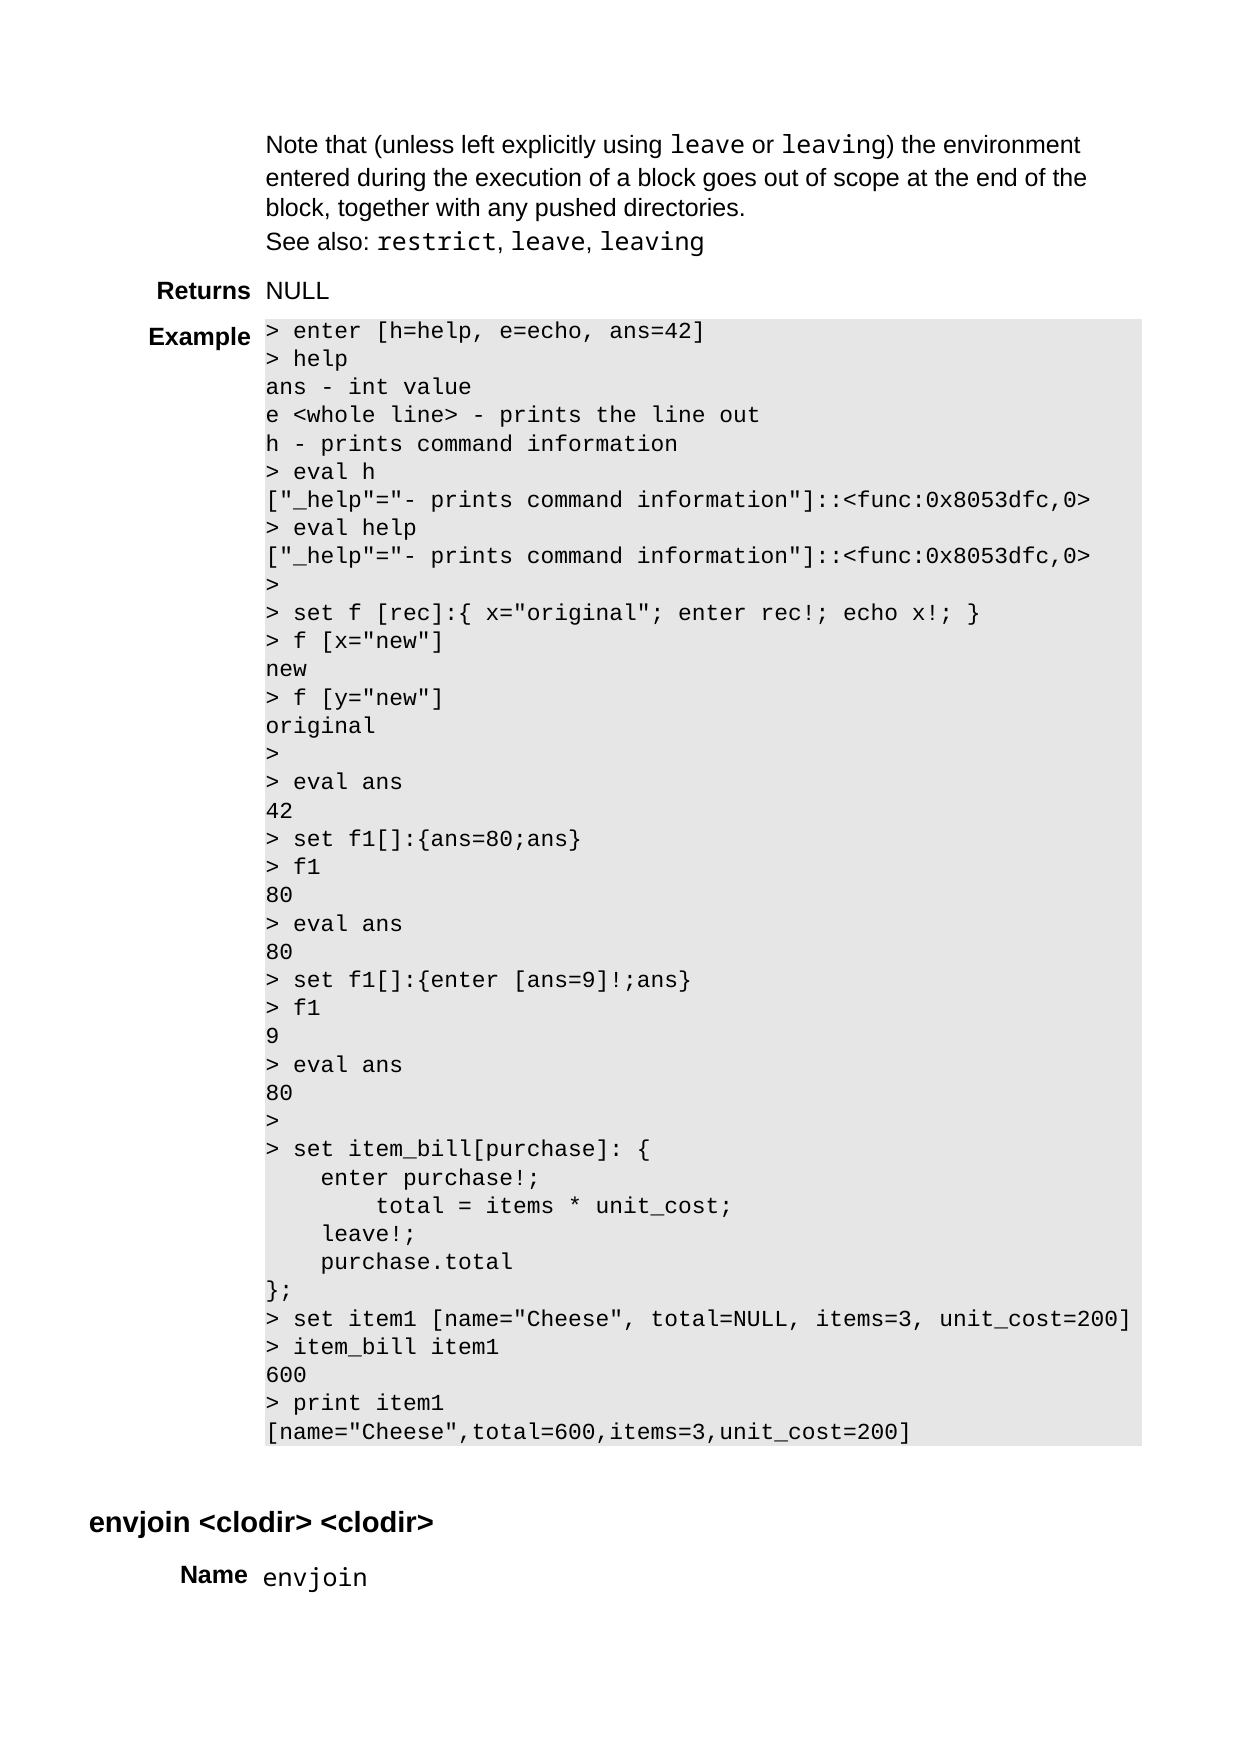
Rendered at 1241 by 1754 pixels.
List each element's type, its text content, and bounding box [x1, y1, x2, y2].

table_header Name [89, 1551, 259, 1603]
table_cell Example [89, 313, 262, 1458]
table_cell [89, 118, 262, 267]
table_cell > enter [h=help, e=echo, ans=42] > help ans - int value e <whole line> - prints the line out h - prints command information > eval h ["_help"="- prints command information"]::<func:0x8053dfc,0> > eval help ["_help"="- prints command information"]::<func:0x8053dfc,0> > > set f [rec]:{ x="original"; enter rec!; echo x!; } > f [x="new"] new > f [y="new"] original > > eval ans 42 > set f1[]:{ans=80;ans} > f1 80 > eval ans 80 > set f1[]:{enter [ans=9]!;ans} > f1 9 > eval ans 80 > > set item_bill[purchase]: { enter purchase!; total = items * unit_cost; leave!; purchase.total }; > set item1 [name="Cheese", total=NULL, items=3, unit_cost=200] > item_bill item1 600 > print item1 [name="Cheese",total=600,items=3,unit_cost=200] [263, 313, 1145, 1458]
table_cell NULL [263, 267, 1145, 313]
table_header envjoin [260, 1551, 1145, 1603]
subtitle envjoin <clodir> <clodir> [88, 1505, 1145, 1538]
table_cell Note that (unless left explicitly using leave or leaving) the environment entered during the execution of a block goes out of scope at the end of the block, together with any pushed directories. See also: restrict, leave, leaving [263, 118, 1145, 267]
table_cell Returns [89, 267, 262, 313]
